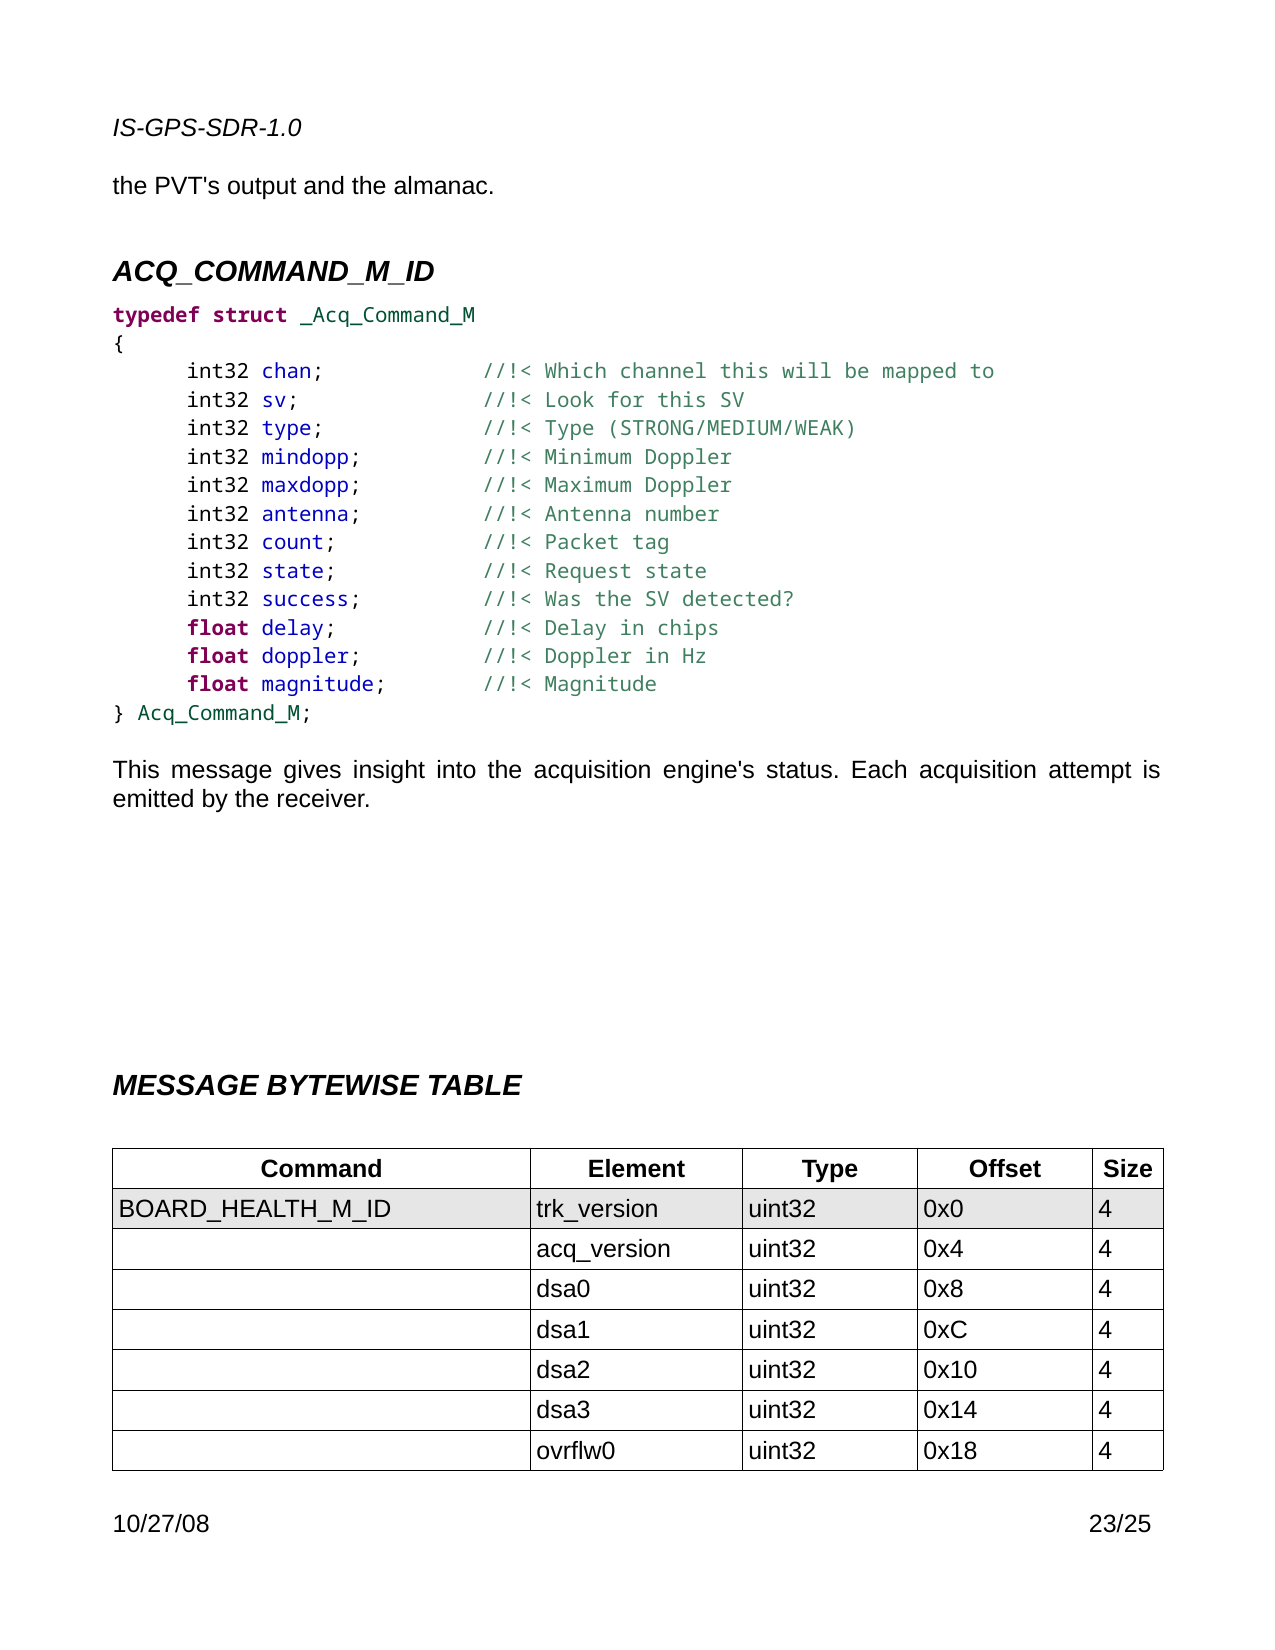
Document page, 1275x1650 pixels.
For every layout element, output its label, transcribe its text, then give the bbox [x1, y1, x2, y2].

table_cell [113, 1310, 530, 1349]
table_cell 0x8 [918, 1270, 1092, 1309]
table_header Type [743, 1149, 917, 1188]
subtitle MESSAGE BYTEWISE TABLE [112, 1068, 1162, 1101]
text { [112, 328, 1162, 357]
table_header Size [1093, 1149, 1163, 1188]
table_cell [113, 1391, 530, 1430]
table_cell 4 [1093, 1270, 1163, 1309]
text the PVT's output and the almanac. [112, 171, 1162, 200]
subtitle ACQ_COMMAND_M_ID [112, 254, 1162, 287]
table_header Offset [918, 1149, 1092, 1188]
table_cell dsa3 [531, 1391, 742, 1430]
table_cell dsa1 [531, 1310, 742, 1349]
table_cell [113, 1229, 530, 1269]
table_cell 4 [1093, 1189, 1163, 1228]
text This message gives insight into the acquisition engine's status. Each acquisition attempt is emitted by the receiver. [112, 755, 1162, 813]
text float doppler; //!< Doppler in Hz [112, 641, 1162, 669]
text int32 maxdopp; //!< Maximum Doppler [112, 470, 1162, 499]
table_cell 4 [1093, 1431, 1163, 1470]
text int32 type; //!< Type (STRONG/MEDIUM/WEAK) [112, 413, 1162, 442]
text float delay; //!< Delay in chips [112, 613, 1162, 641]
table_cell [113, 1431, 530, 1470]
table_cell uint32 [743, 1310, 917, 1349]
table_cell ovrflw0 [531, 1431, 742, 1470]
table_cell [113, 1270, 530, 1309]
table_cell uint32 [743, 1350, 917, 1389]
table_cell dsa2 [531, 1350, 742, 1389]
table_cell acq_version [531, 1229, 742, 1269]
table_cell uint32 [743, 1270, 917, 1309]
table_cell trk_version [531, 1189, 742, 1228]
table_cell 4 [1093, 1350, 1163, 1389]
table_cell uint32 [743, 1189, 917, 1228]
table_cell uint32 [743, 1391, 917, 1430]
text } Acq_Command_M; [112, 698, 1162, 726]
table_cell uint32 [743, 1431, 917, 1470]
table_cell 0x18 [918, 1431, 1092, 1470]
table_cell uint32 [743, 1229, 917, 1269]
table_header Element [531, 1149, 742, 1188]
text typedef struct _Acq_Command_M [112, 300, 1162, 328]
table_cell BOARD_HEALTH_M_ID [113, 1189, 530, 1228]
text int32 antenna; //!< Antenna number [112, 499, 1162, 527]
table_cell 0xC [918, 1310, 1092, 1349]
text float magnitude; //!< Magnitude [112, 669, 1162, 698]
text int32 success; //!< Was the SV detected? [112, 584, 1162, 613]
table_cell 0x0 [918, 1189, 1092, 1228]
table_cell 4 [1093, 1229, 1163, 1269]
table_cell 4 [1093, 1310, 1163, 1349]
text int32 chan; //!< Which channel this will be mapped to [112, 357, 1162, 385]
table_cell 0x10 [918, 1350, 1092, 1389]
text int32 mindopp; //!< Minimum Doppler [112, 442, 1162, 470]
table_header Command [113, 1149, 530, 1188]
table_cell dsa0 [531, 1270, 742, 1309]
table_cell 4 [1093, 1391, 1163, 1430]
table_cell 0x14 [918, 1391, 1092, 1430]
text int32 count; //!< Packet tag [112, 527, 1162, 556]
text int32 state; //!< Request state [112, 556, 1162, 584]
table_cell 0x4 [918, 1229, 1092, 1269]
text int32 sv; //!< Look for this SV [112, 385, 1162, 413]
table_cell [113, 1350, 530, 1389]
